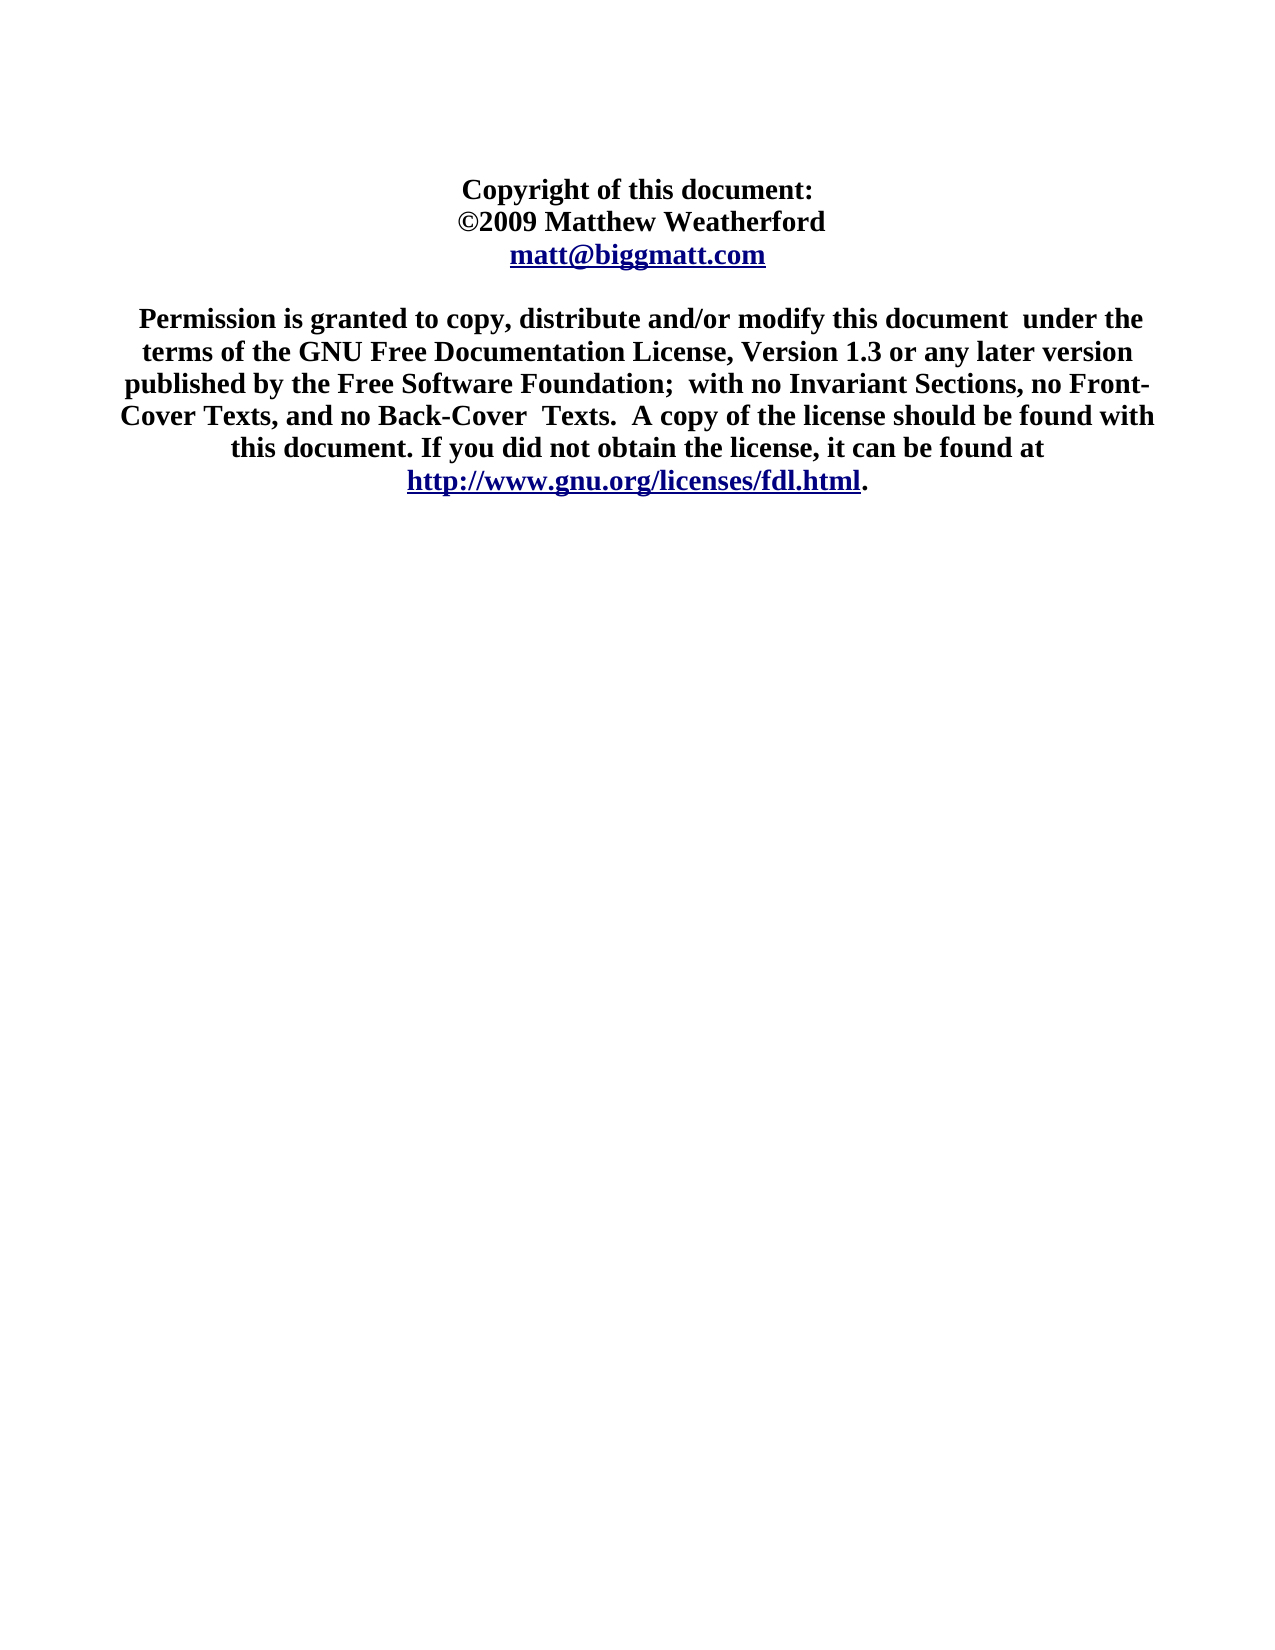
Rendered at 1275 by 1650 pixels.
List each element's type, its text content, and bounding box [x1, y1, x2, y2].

text Permission is granted to copy, distribute and/or modify this document under the terms of the GNU Free Documentation License, Version 1.3 or any later version published by the Free Software Foundation; with no Invariant Sections, no Front-Cover Texts, and no Back-Cover Texts. A copy of the license should be found with this document. If you did not obtain the license, it can be found at http://www.gnu.org/licenses/fdl.html. [118, 303, 1157, 496]
text Copyright of this document: ©2009 Matthew Weatherford matt@biggmatt.com [118, 173, 1157, 303]
